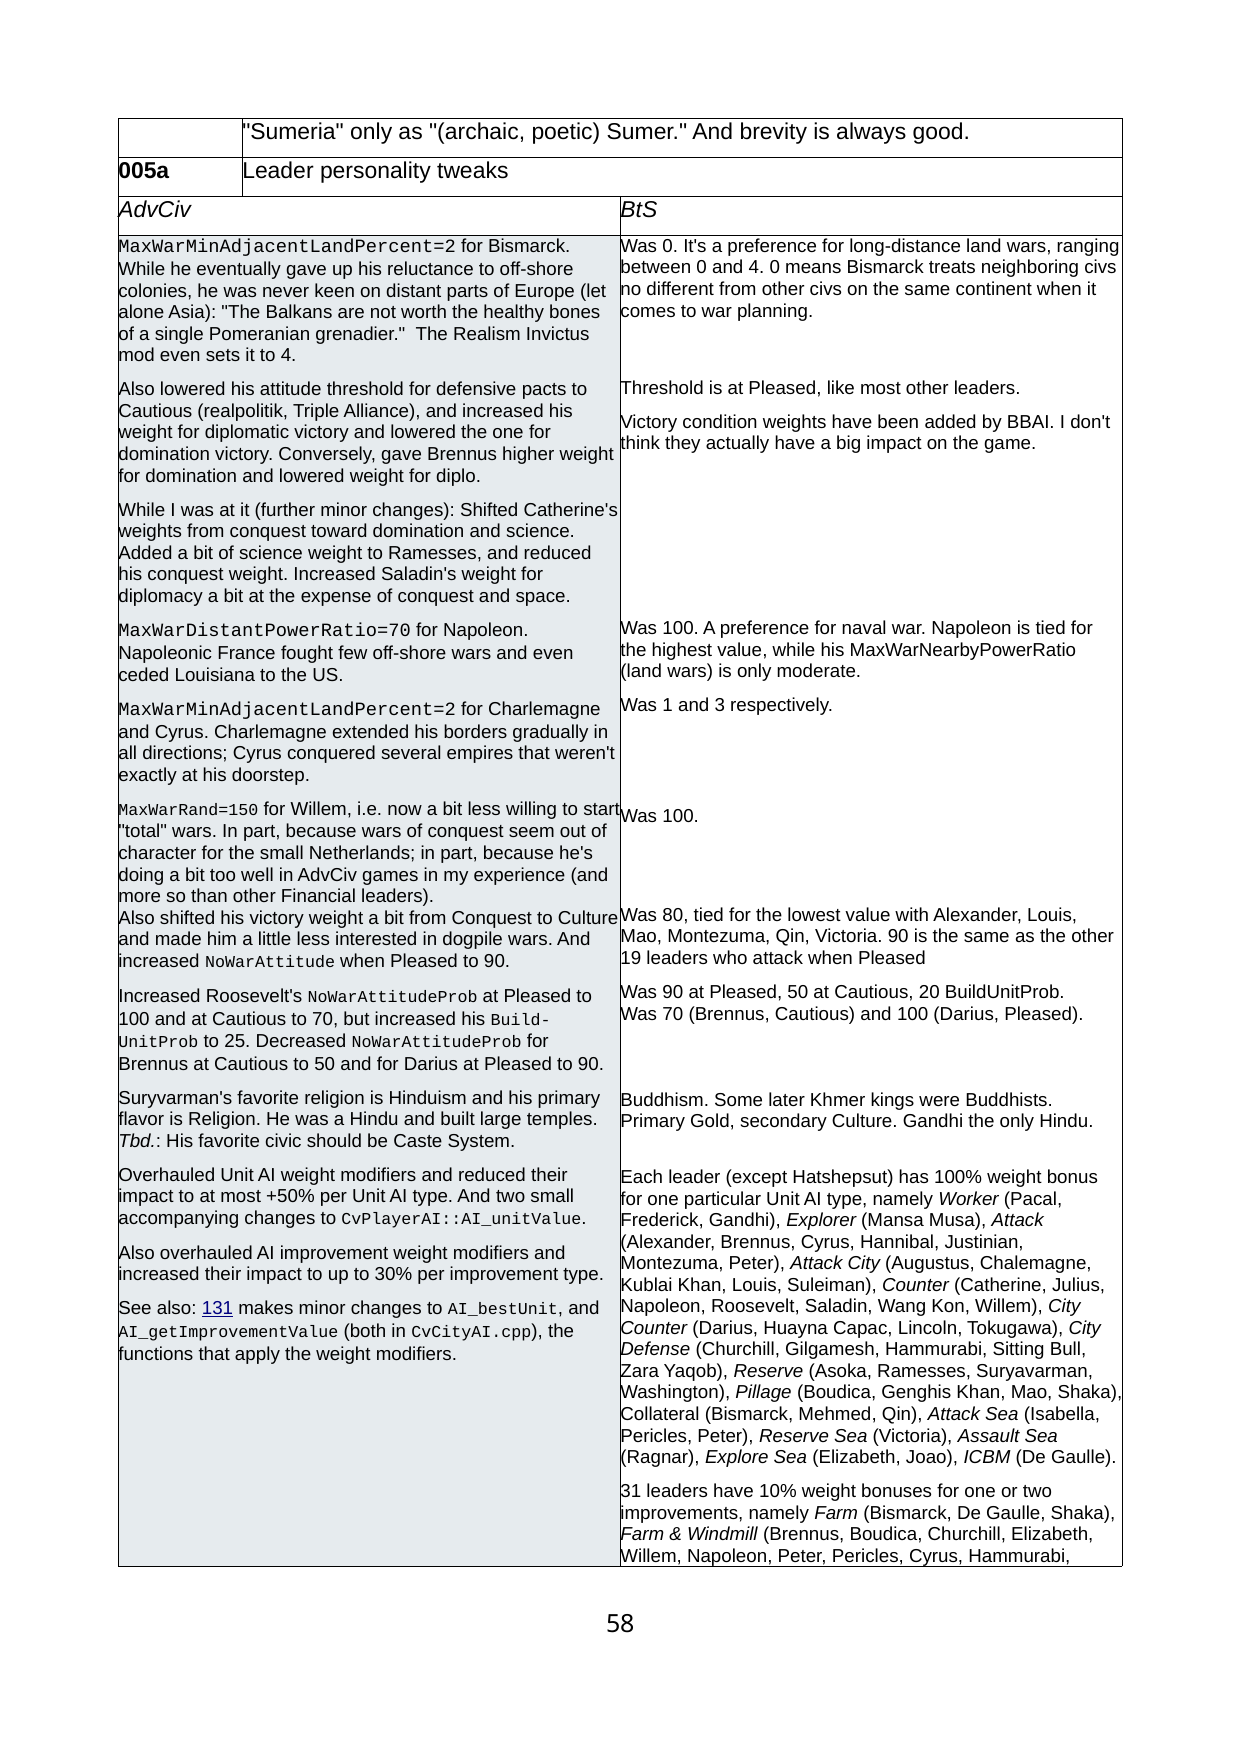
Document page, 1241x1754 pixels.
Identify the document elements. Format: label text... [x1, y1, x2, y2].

table_cell 005a [119, 158, 242, 196]
table_cell MaxWarMinAdjacentLandPercent=2 for Bismarck. While he eventually gave up his reluctance to off-shore colonies, he was never keen on distant parts of Europe (let alone Asia): "The Balkans are not worth the healthy bones of a single Pomeranian grenadier." The Realism Invictus mod even sets it to 4. Also lowered his attitude threshold for defensive pacts to Cautious (realpolitik, Triple Alliance), and increased his weight for diplomatic victory and lowered the one for domination victory. Conversely, gave Brennus higher weight for domination and lowered weight for diplo. While I was at it (further minor changes): Shifted Catherine's weights from conquest toward domination and science. Added a bit of science weight to Ramesses, and reduced his conquest weight. Increased Saladin's weight for diplomacy a bit at the expense of conquest and space. MaxWarDistantPowerRatio=70 for Napoleon. Napoleonic France fought few off-shore wars and even ceded Louisiana to the US. MaxWarMinAdjacentLandPercent=2 for Charlemagne and Cyrus. Charlemagne extended his borders gradually in all directions; Cyrus conquered several empires that weren't exactly at his doorstep. MaxWarRand=150 for Willem, i.e. now a bit less willing to start "total" wars. In part, because wars of conquest seem out of character for the small Netherlands; in part, because he's doing a bit too well in AdvCiv games in my experience (and more so than other Financial leaders). Also shifted his victory weight a bit from Conquest to Culture and made him a little less interested in dogpile wars. And increased NoWarAttitude when Pleased to 90. Increased Roosevelt's NoWarAttitudeProb at Pleased to 100 and at Cautious to 70, but increased his Build­UnitProb to 25. Decreased NoWarAttitudeProb for Brennus at Cautious to 50 and for Darius at Pleased to 90. Suryvarman's favorite religion is Hinduism and his primary flavor is Religion. He was a Hindu and built large temples. Tbd.: His favorite civic should be Caste System. Overhauled Unit AI weight modifiers and reduced their impact to at most +50% per Unit AI type. And two small accompanying changes to CvPlayerAI::AI_unitValue. Also overhauled AI improvement weight modifiers and increased their impact to up to 30% per improvement type. See also: 131 makes minor changes to AI_bestUnit, and AI_getImprovementValue (both in CvCityAI.cpp), the functions that apply the weight modifiers. [119, 236, 620, 1566]
table_cell Leader personality tweaks [243, 158, 1122, 196]
table_cell AdvCiv [119, 197, 620, 235]
table_cell [119, 119, 242, 157]
table_cell Was 0. It's a preference for long-distance land wars, ranging between 0 and 4. 0 means Bismarck treats neighboring civs no different from other civs on the same continent when it comes to war planning. Threshold is at Pleased, like most other leaders. Victory condition weights have been added by BBAI. I don't think they actually have a big impact on the game. Was 100. A preference for naval war. Napoleon is tied for the highest value, while his MaxWarNearbyPowerRatio (land wars) is only moderate. Was 1 and 3 respectively. Was 100. Was 80, tied for the lowest value with Alexander, Louis, Mao, Montezuma, Qin, Victoria. 90 is the same as the other 19 leaders who attack when Pleased Was 90 at Pleased, 50 at Cautious, 20 BuildUnitProb. Was 70 (Brennus, Cautious) and 100 (Darius, Pleased). Buddhism. Some later Khmer kings were Buddhists. Primary Gold, secondary Culture. Gandhi the only Hindu. Each leader (except Hatshepsut) has 100% weight bonus for one particular Unit AI type, namely Worker (Pacal, Frederick, Gandhi), Explorer (Mansa Musa), Attack (Alexander, Brennus, Cyrus, Hannibal, Justinian, Montezuma, Peter), Attack City (Augustus, Chalemagne, Kublai Khan, Louis, Suleiman), Counter (Catherine, Julius, Napoleon, Roosevelt, Saladin, Wang Kon, Willem), City Counter (Darius, Huayna Capac, Lincoln, Tokugawa), City Defense (Churchill, Gilgamesh, Hammurabi, Sitting Bull, Zara Yaqob), Reserve (Asoka, Ramesses, Suryavarman, Washington), Pillage (Boudica, Genghis Khan, Mao, Shaka), Collateral (Bismarck, Mehmed, Qin), Attack Sea (Isabella, Pericles, Peter), Reserve Sea (Victoria), Assault Sea (Ragnar), Explore Sea (Elizabeth, Joao), ICBM (De Gaulle). 31 leaders have 10% weight bonuses for one or two improvements, namely Farm (Bismarck, De Gaulle, Shaka), Farm & Windmill (Brennus, Boudica, Churchill, Elizabeth, Willem, Napoleon, Peter, Pericles, Cyrus, Hammurabi, [621, 236, 1122, 1566]
table_cell BtS [621, 197, 1122, 235]
table_cell "Sumeria" only as "(archaic, poetic) Sumer." And brevity is always good. [243, 119, 1122, 157]
